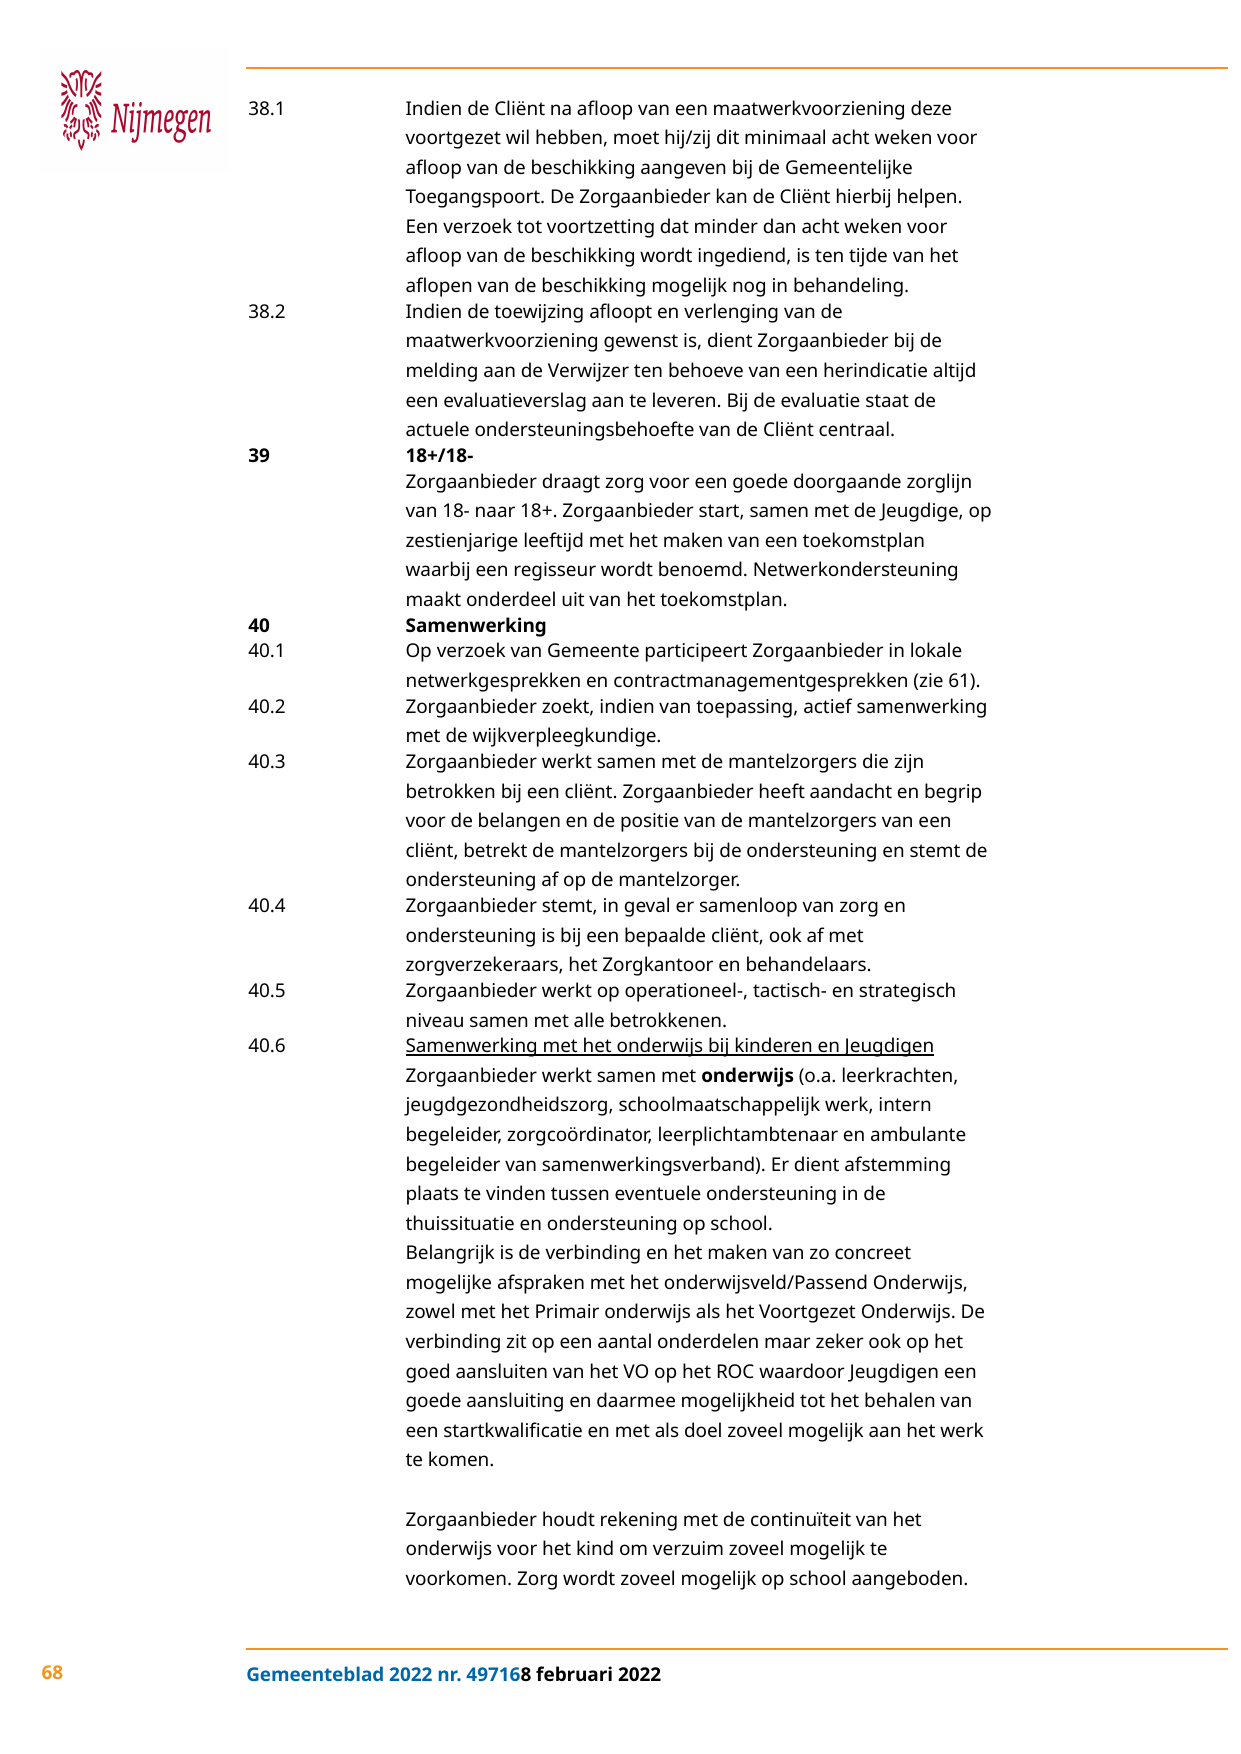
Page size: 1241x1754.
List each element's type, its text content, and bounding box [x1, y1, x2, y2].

table_cell 40.6 [248, 1033, 405, 1591]
table_cell Indien de Cliënt na afloop van een maatwerkvoorziening deze voortgezet wil hebben, moet hij/zij dit minimaal acht weken voor afloop van de beschikking aangeven bij de Gemeentelijke Toegangspoort. De Zorgaanbieder kan de Cliënt hierbij helpen. Een verzoek tot voortzetting dat minder dan acht weken voor afloop van de beschikking wordt ingediend, is ten tijde van het aflopen van de beschikking mogelijk nog in behandeling. [405, 95, 994, 298]
table_cell Zorgaanbieder stemt, in geval er samenloop van zorg en ondersteuning is bij een bepaalde cliënt, ook af met zorgverzekeraars, het Zorgkantoor en behandelaars. [405, 892, 994, 977]
table_cell Zorgaanbieder draagt zorg voor een goede doorgaande zorglijn van 18- naar 18+. Zorgaanbieder start, samen met de Jeugdige, op zestienjarige leeftijd met het maken van een toekomstplan waarbij een regisseur wordt benoemd. Netwerkondersteuning maakt onderdeel uit van het toekomstplan. [405, 468, 994, 612]
table_cell 40 [248, 612, 405, 638]
table_cell 40.4 [248, 892, 405, 977]
table_cell 40.2 [248, 693, 405, 748]
table_cell 40.3 [248, 748, 405, 892]
table_cell 38.1 [248, 95, 405, 298]
table_cell Indien de toewijzing afloopt en verlenging van de maatwerkvoorziening gewenst is, dient Zorgaanbieder bij de melding aan de Verwijzer ten behoeve van een herindicatie altijd een evaluatieverslag aan te leveren. Bij de evaluatie staat de actuele ondersteuningsbehoefte van de Cliënt centraal. [405, 298, 994, 442]
table_cell Zorgaanbieder werkt op operationeel-, tactisch- en strategisch niveau samen met alle betrokkenen. [405, 977, 994, 1032]
table_cell 39 [248, 442, 405, 468]
table_cell Samenwerking [405, 612, 994, 638]
table_cell Zorgaanbieder zoekt, indien van toepassing, actief samenwerking met de wijkverpleegkundige. [405, 693, 994, 748]
picture [41, 47, 231, 172]
table_cell Op verzoek van Gemeente participeert Zorgaanbieder in lokale netwerkgesprekken en contractmanagementgesprekken (zie 61). [405, 638, 994, 693]
table_cell 40.5 [248, 977, 405, 1032]
table_cell Zorgaanbieder werkt samen met de mantelzorgers die zijn betrokken bij een cliënt. Zorgaanbieder heeft aandacht en begrip voor de belangen en de positie van de mantelzorgers van een cliënt, betrekt de mantelzorgers bij de ondersteuning en stemt de ondersteuning af op de mantelzorger. [405, 748, 994, 892]
table_cell 38.2 [248, 298, 405, 442]
table_cell Samenwerking met het onderwijs bij kinderen en Jeugdigen Zorgaanbieder werkt samen met onderwijs (o.a. leerkrachten, jeugdgezondheidszorg, schoolmaatschappelijk werk, intern begeleider, zorgcoördinator, leerplichtambtenaar en ambulante begeleider van samenwerkingsverband). Er dient afstemming plaats te vinden tussen eventuele ondersteuning in de thuissituatie en ondersteuning op school. Belangrijk is de verbinding en het maken van zo concreet mogelijke afspraken met het onderwijsveld/Passend Onderwijs, zowel met het Primair onderwijs als het Voortgezet Onderwijs. De verbinding zit op een aantal onderdelen maar zeker ook op het goed aansluiten van het VO op het ROC waardoor Jeugdigen een goede aansluiting en daarmee mogelijkheid tot het behalen van een startkwalificatie en met als doel zoveel mogelijk aan het werk te komen. Zorgaanbieder houdt rekening met de continuïteit van het onderwijs voor het kind om verzuim zoveel mogelijk te voorkomen. Zorg wordt zoveel mogelijk op school aangeboden. [405, 1033, 994, 1591]
table_cell 18+/18- [405, 442, 994, 468]
table_cell [248, 468, 405, 612]
table_cell 40.1 [248, 638, 405, 693]
